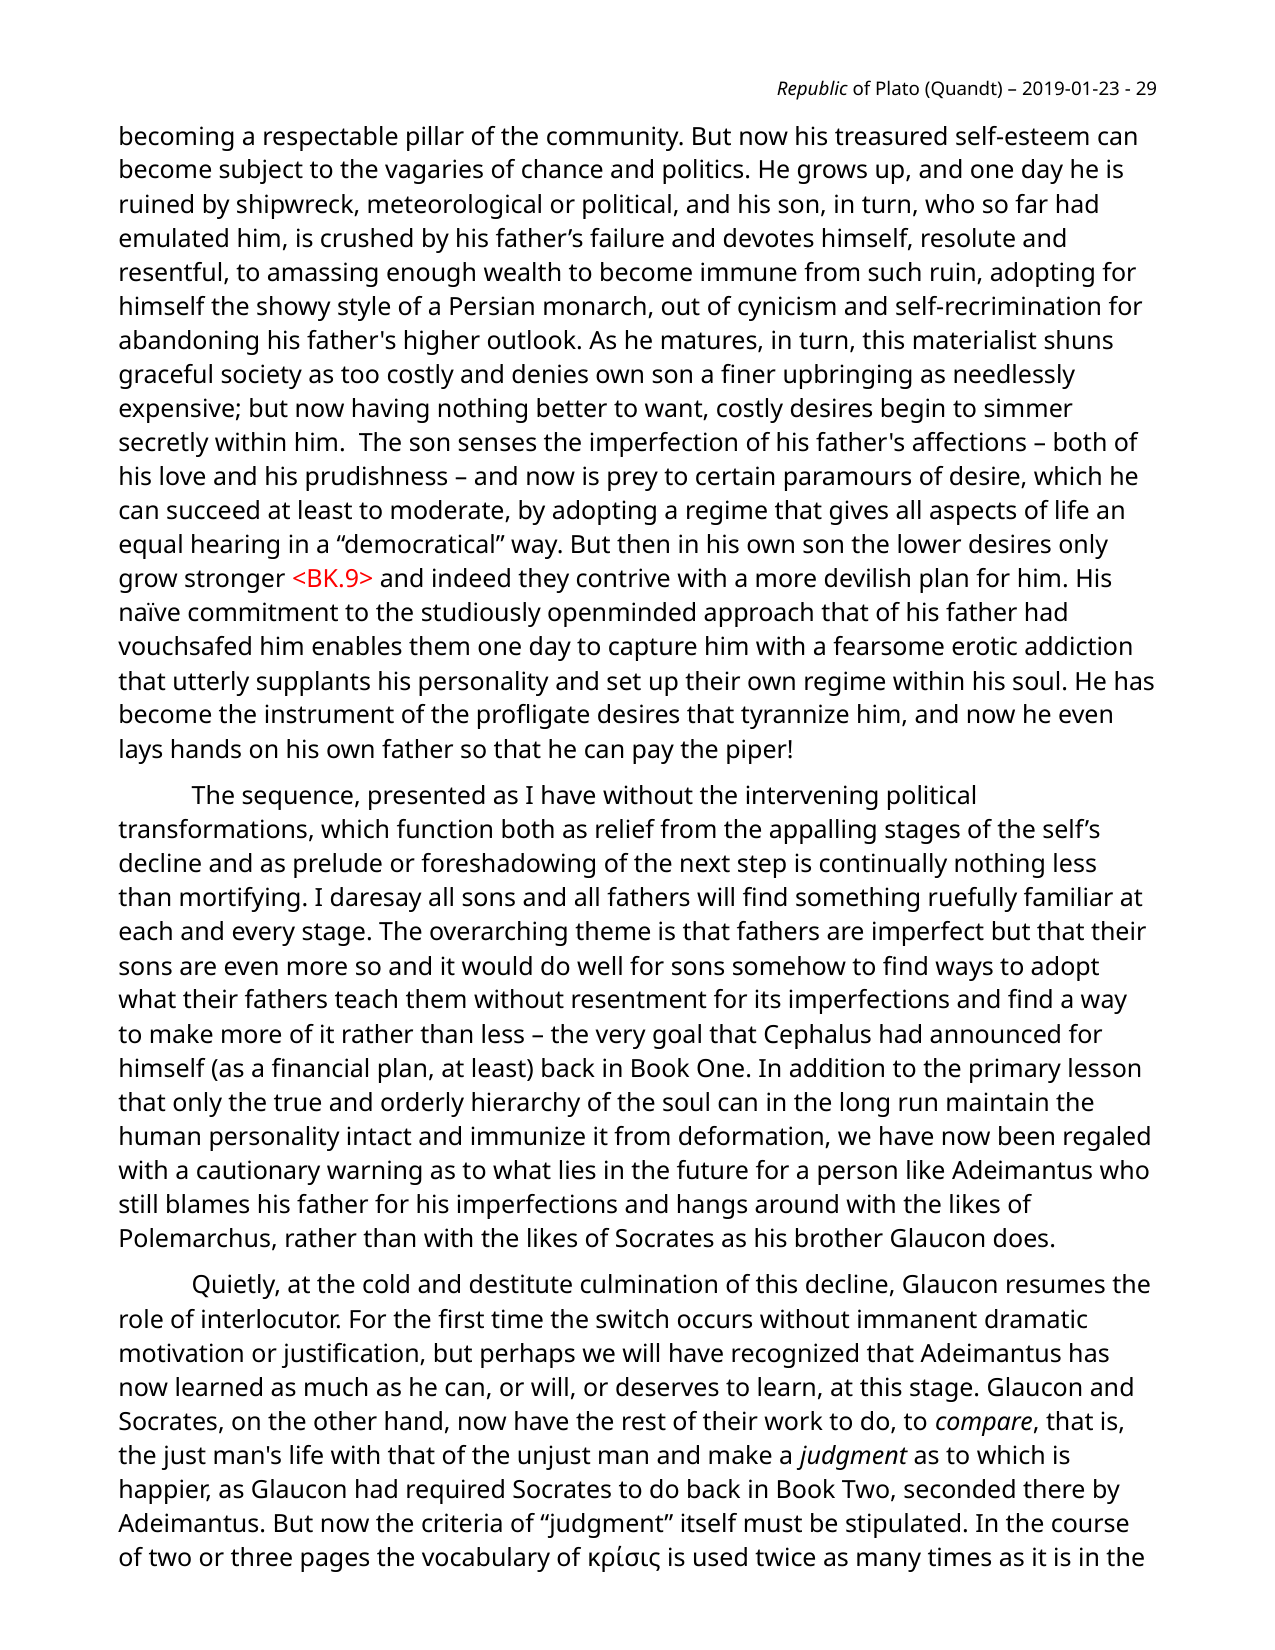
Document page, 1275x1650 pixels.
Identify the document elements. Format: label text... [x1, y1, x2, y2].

text The sequence, presented as I have without the intervening political transformations, which function both as relief from the appalling stages of the self’s decline and as prelude or foreshadowing of the next step is continually nothing less than mortifying. I daresay all sons and all fathers will find something ruefully familiar at each and every stage. The overarching theme is that fathers are imperfect but that their sons are even more so and it would do well for sons somehow to find ways to adopt what their fathers teach them without resentment for its imperfections and find a way to make more of it rather than less – the very goal that Cephalus had announced for himself (as a financial plan, at least) back in Book One. In addition to the primary lesson that only the true and orderly hierarchy of the soul can in the long run maintain the human personality intact and immunize it from deformation, we have now been regaled with a cautionary warning as to what lies in the future for a person like Adeimantus who still blames his father for his imperfections and hangs around with the likes of Polemarchus, rather than with the likes of Socrates as his brother Glaucon does. [118, 778, 1157, 1255]
text Quietly, at the cold and destitute culmination of this decline, Glaucon resumes the role of interlocutor. For the first time the switch occurs without immanent dramatic motivation or justification, but perhaps we will have recognized that Adeimantus has now learned as much as he can, or will, or deserves to learn, at this stage. Glaucon and Socrates, on the other hand, now have the rest of their work to do, to compare, that is, the just man's life with that of the unjust man and make a judgment as to which is happier, as Glaucon had required Socrates to do back in Book Two, seconded there by Adeimantus. But now the criteria of “judgment” itself must be stipulated. In the course of two or three pages the vocabulary of κρίσις is used twice as many times as it is in the rest of the Platonic corpus! Glaucon's story of Gyges in Book Two, and his slaughter of the just man there, were there formulated as visual images so as to make the judgment easy, but Socrates now advises him that it is only by viewing what is going on inside the man – a viewing which after all has been the greatest burden of the intervening discussion first to introduce and then to articulate and fill out in the most vivid detail possible – that the true judgment can be made. Three arguments ensue that prove in three ways that the tyrannized soul is least happy and the philosophical the happiest, and the proofs, as we might expect, engage more and more intensely the one part of ourselves that alone commands the true criterion of making a true judgment, the λογιστικόν. Finally, and again, as in Book Four, even the realm of pleasure or desire is made to yield to the analysis of reason, which within the argument is shown alone to be capable to declare that pleasure after all is in large part illusory. By a powerful and climactic image of the life submerged in the delusion of animal pleasure we are suddenly brought back to that pigsty of the luxurious city Glaucon had unwittingly brought upon himself, though now it is a phantasmagoria in which beasts, not humans are sitting at the tables he had asked for, eating as if at a trough and raping each other and butting each other, armed with the metal weapons they acquired when an army became necessary. The corollary of their inability to gauge the true value of things is that men vie with and envy each other over distinctions that make not real but merely seeming difference, as we saw them do in the Cave. Reason, conversely, has now won such a total victory that even the degree to which the good man is happier than the tyrannical one can be expressed by a number. By a partly specious proportionalization of appearance and reality concatenated with the number of phases in the decline, the philosophic soul is argued to be 36, or 729, times happier than the tyrannized one. The lofty calculation is then empirically corroborated by a most telling existential observation, that two persons feel the difference in their happiness not only during the day but during the night also, not just every day of the year but every day and night (729 ≈ 365 x 2). The tyrant's life is a waking nightmare! [118, 1267, 1157, 1574]
text The lesson of the decline, in a nutshell, is that the son is still too young to step up and own his father’s way of life but not old enough to find remedies for what seem to him to be its limitations. In truth we needn’t tarry upon the series of political transformations that severally introduce, foreshadow, and break gently, to Adeimantus and to us, the incremental mutilation of the personality. I will present it unvarnished. In the first case, after we hear how the aristocratic regime slips down from loving virtue to loving the reputation of virtue and becomes a timocracy, we are brought to focus on the men: the “aristocratic” father, who is a philosopher living in a mediocre state, who no longer has anything to do with politics but has achieved the life of sustainable dialectical study (none other than the dialectician we had trained in Books Seven) and how his son will devolve into a mere “timocrat”. Adeimantus, who has taken over as interlocutor after interrupting a moment ago, eagerly interrupts again: “How? How?” The catalyst, according to Socrates, is this son hearing his mother criticize her a-political husband, his father, for being unmanly. It is hard to imagine an experience of higher psychological potency for an adolescent. Abetted by other counsels he decides to eclipse his father by becoming a respectable pillar of the community. But now his treasured self-esteem can become subject to the vagaries of chance and politics. He grows up, and one day he is ruined by shipwreck, meteorological or political, and his son, in turn, who so far had emulated him, is crushed by his father’s failure and devotes himself, resolute and resentful, to amassing enough wealth to become immune from such ruin, adopting for himself the showy style of a Persian monarch, out of cynicism and self-recrimination for abandoning his father's higher outlook. As he matures, in turn, this materialist shuns graceful society as too costly and denies own son a finer upbringing as needlessly expensive; but now having nothing better to want, costly desires begin to simmer secretly within him. The son senses the imperfection of his father's affections – both of his love and his prudishness – and now is prey to certain paramours of desire, which he can succeed at least to moderate, by adopting a regime that gives all aspects of life an equal hearing in a “democratical” way. But then in his own son the lower desires only grow stronger <BK.9> and indeed they contrive with a more devilish plan for him. His naïve commitment to the studiously openminded approach that of his father had vouchsafed him enables them one day to capture him with a fearsome erotic addiction that utterly supplants his personality and set up their own regime within his soul. He has become the instrument of the profligate desires that tyrannize him, and now he even lays hands on his own father so that he can pay the piper! [118, 118, 1157, 765]
